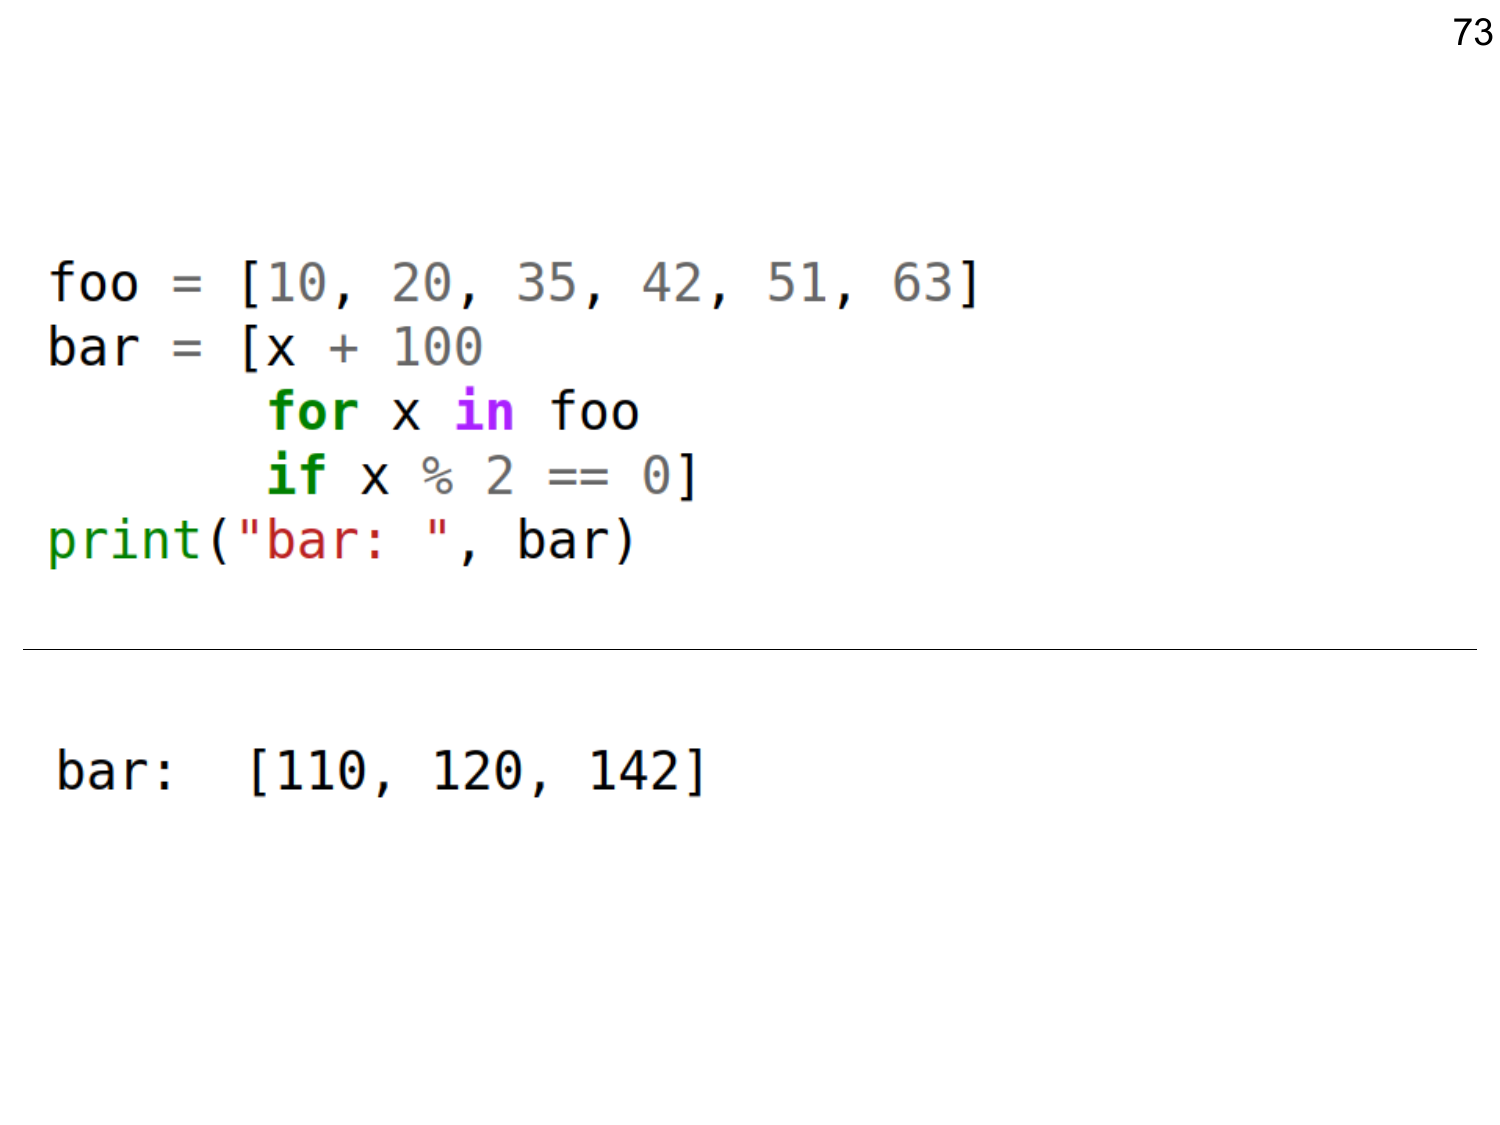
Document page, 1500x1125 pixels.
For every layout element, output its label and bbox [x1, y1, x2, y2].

picture [36, 733, 721, 816]
picture [32, 245, 993, 579]
